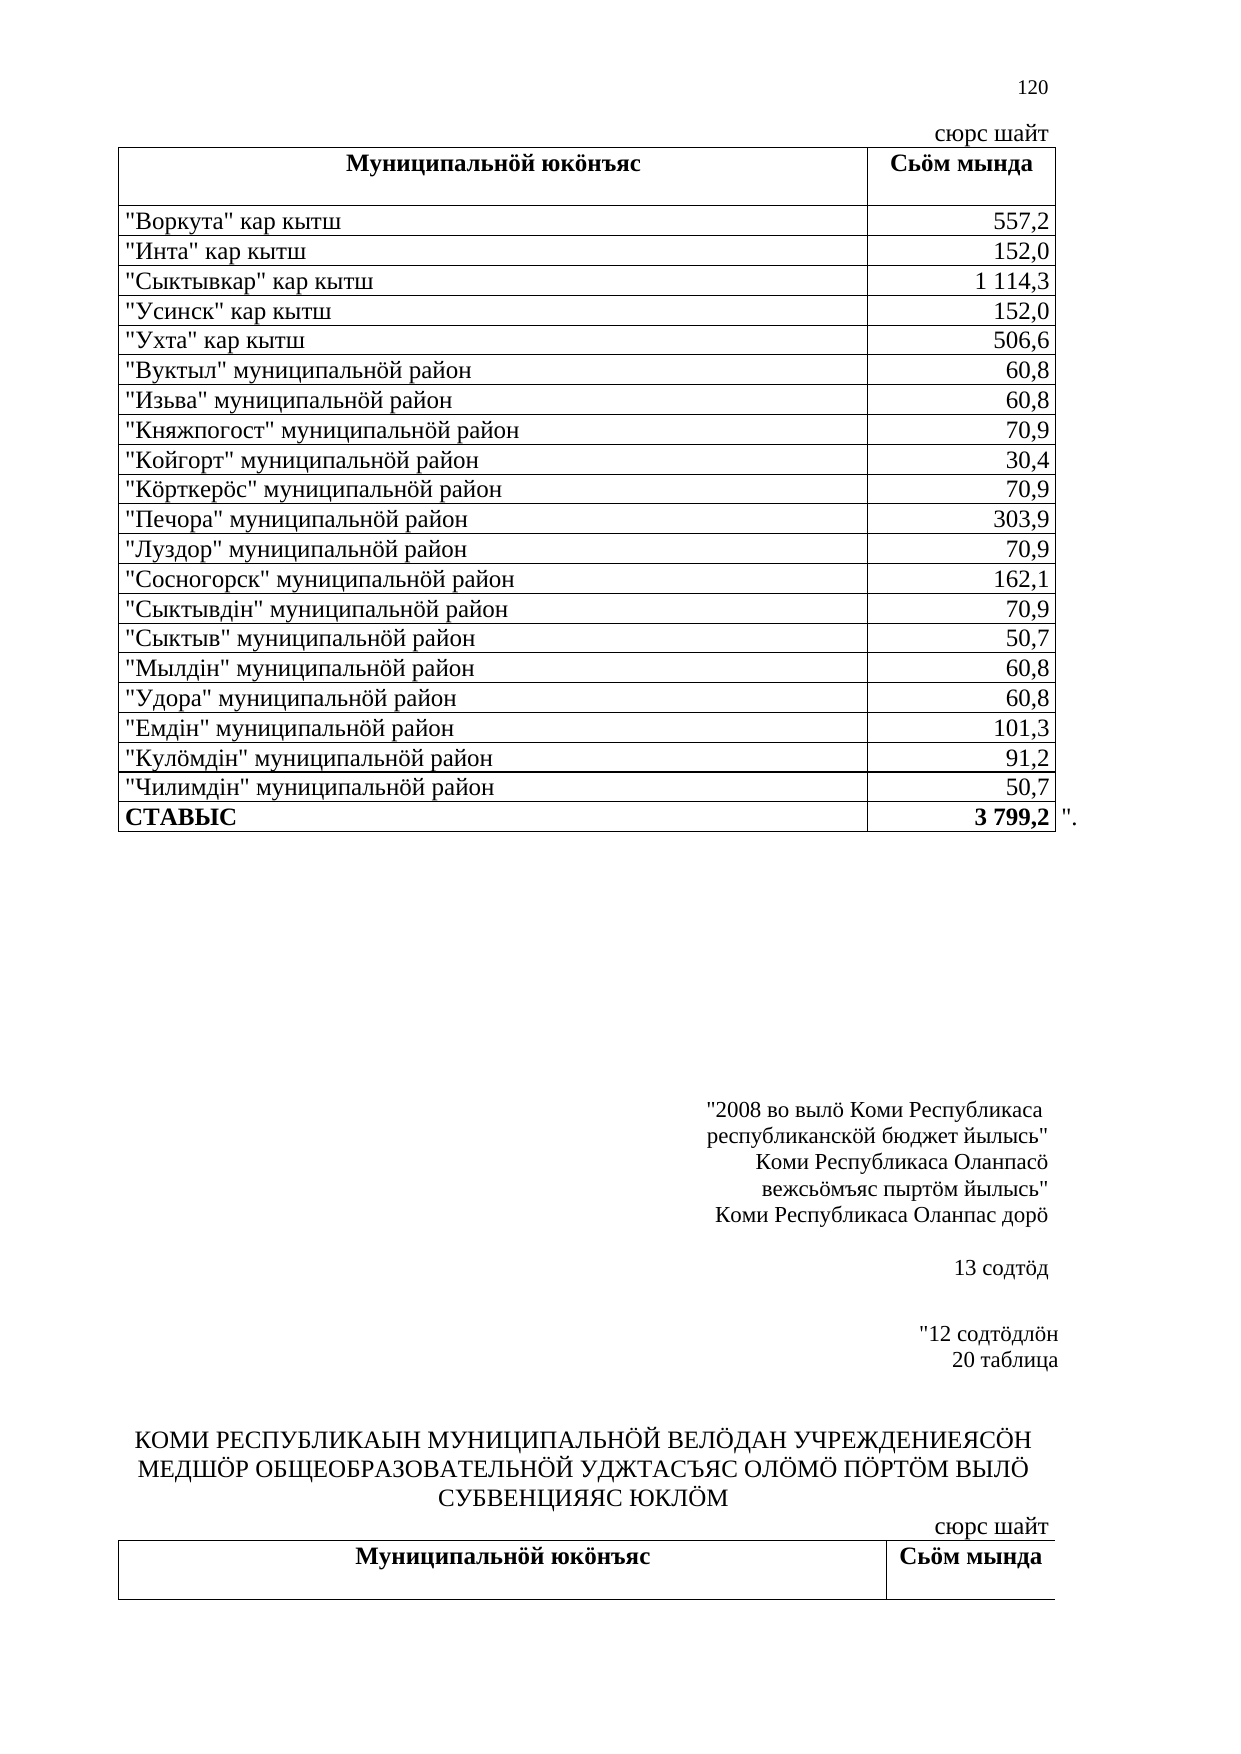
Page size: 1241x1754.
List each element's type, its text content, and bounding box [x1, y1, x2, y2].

table_cell "Изьва" муниципальнöй район [119, 385, 867, 414]
table_cell "Кулöмдiн" муниципальнöй район [119, 743, 867, 771]
table_cell СТАВЫС [119, 802, 867, 831]
table_cell "Сыктыв" муниципальнöй район [119, 624, 867, 652]
table_cell [1056, 623, 1093, 652]
table_cell [1056, 563, 1093, 593]
table_cell "Луздор" муниципальнöй район [119, 534, 867, 563]
table_cell [1056, 265, 1093, 295]
table_cell 50,7 [868, 624, 1055, 652]
table_cell 101,3 [868, 713, 1055, 742]
table_cell [1056, 771, 1093, 801]
table_cell 1 114,3 [868, 266, 1055, 295]
table_cell "Сосногорск" муниципальнöй район [119, 564, 867, 593]
table_cell [1056, 652, 1093, 682]
table_cell [1056, 533, 1093, 563]
table_cell "Емдiн" муниципальнöй район [119, 713, 867, 742]
table_cell [1056, 414, 1093, 444]
table_header [1055, 1540, 1093, 1599]
table_header Муниципальнöй юкöнъяс [119, 1541, 886, 1599]
text сюрс шайт [118, 118, 1048, 147]
table_cell "Инта" кар кытш [119, 236, 867, 265]
table_cell 60,8 [868, 385, 1055, 414]
table_cell [1056, 742, 1093, 771]
text "2008 во вылö Коми Республикаса [118, 1096, 1048, 1122]
text сюрс шайт [118, 1511, 1048, 1540]
table_header Муниципальнöй юкöнъяс [119, 148, 867, 205]
table_cell 557,2 [868, 206, 1055, 235]
text КОМИ РЕСПУБЛИКАЫН МУНИЦИПАЛЬНÖЙ ВЕЛÖДАН УЧРЕЖДЕНИЕЯСÖН МЕДШÖР ОБЩЕОБРАЗОВАТЕЛЬНÖЙ УДЖТАСЪЯС ОЛÖМÖ ПÖРТÖМ ВЫЛÖ СУБВЕНЦИЯЯС ЮКЛÖМ [118, 1425, 1048, 1511]
table_cell [1056, 354, 1093, 384]
table_cell 60,8 [868, 355, 1055, 384]
table_cell "Печора" муниципальнöй район [119, 504, 867, 533]
table_cell [1056, 593, 1093, 622]
text "12 содтöдлöн [118, 1319, 1058, 1346]
text вежсьöмъяс пыртöм йылысь" [118, 1175, 1048, 1201]
table_cell ". [1056, 801, 1093, 831]
table_cell "Чилимдiн" муниципальнöй район [119, 773, 867, 801]
text 20 таблица [118, 1346, 1058, 1372]
table_cell [1056, 503, 1093, 533]
table_cell "Сыктывдiн" муниципальнöй район [119, 594, 867, 622]
table_cell "Ухта" кар кытш [119, 326, 867, 354]
text 13 содтöд [118, 1254, 1048, 1280]
table_cell 303,9 [868, 504, 1055, 533]
text республиканскöй бюджет йылысь" [118, 1122, 1048, 1148]
table_cell 70,9 [868, 415, 1055, 444]
table_cell 152,0 [868, 236, 1055, 265]
text Коми Республикаса Оланпасö [118, 1148, 1048, 1175]
table_cell 60,8 [868, 683, 1055, 712]
table_cell "Усинск" кар кытш [119, 296, 867, 324]
table_cell "Кöрткерöс" муниципальнöй район [119, 475, 867, 503]
table_cell 506,6 [868, 326, 1055, 354]
table_cell "Удора" муниципальнöй район [119, 683, 867, 712]
table_cell 3 799,2 [868, 802, 1055, 831]
table_cell "Княжпогост" муниципальнöй район [119, 415, 867, 444]
table_cell [1056, 325, 1093, 354]
table_cell [1056, 712, 1093, 742]
table_cell "Воркута" кар кытш [119, 206, 867, 235]
table_cell 70,9 [868, 594, 1055, 622]
table_cell [1056, 682, 1093, 712]
table_cell 30,4 [868, 445, 1055, 473]
table_cell [1056, 444, 1093, 473]
table_cell 91,2 [868, 743, 1055, 771]
table_cell [1056, 474, 1093, 503]
table_cell [1056, 205, 1093, 235]
table_cell 50,7 [868, 773, 1055, 801]
table_header Сьöм мында [868, 148, 1055, 205]
table_cell [1056, 235, 1093, 265]
table_cell 152,0 [868, 296, 1055, 324]
table_cell "Койгорт" муниципальнöй район [119, 445, 867, 473]
table_cell 60,8 [868, 653, 1055, 682]
text Коми Республикаса Оланпас дорö [118, 1201, 1048, 1227]
table_header Сьöм мында [887, 1541, 1055, 1599]
table_cell "Мылдiн" муниципальнöй район [119, 653, 867, 682]
table_cell "Сыктывкар" кар кытш [119, 266, 867, 295]
table_cell "Вуктыл" муниципальнöй район [119, 355, 867, 384]
table_cell [1056, 295, 1093, 324]
table_cell 70,9 [868, 475, 1055, 503]
table_cell 70,9 [868, 534, 1055, 563]
table_cell [1056, 384, 1093, 414]
table_cell 162,1 [868, 564, 1055, 593]
table_header [1056, 147, 1093, 205]
